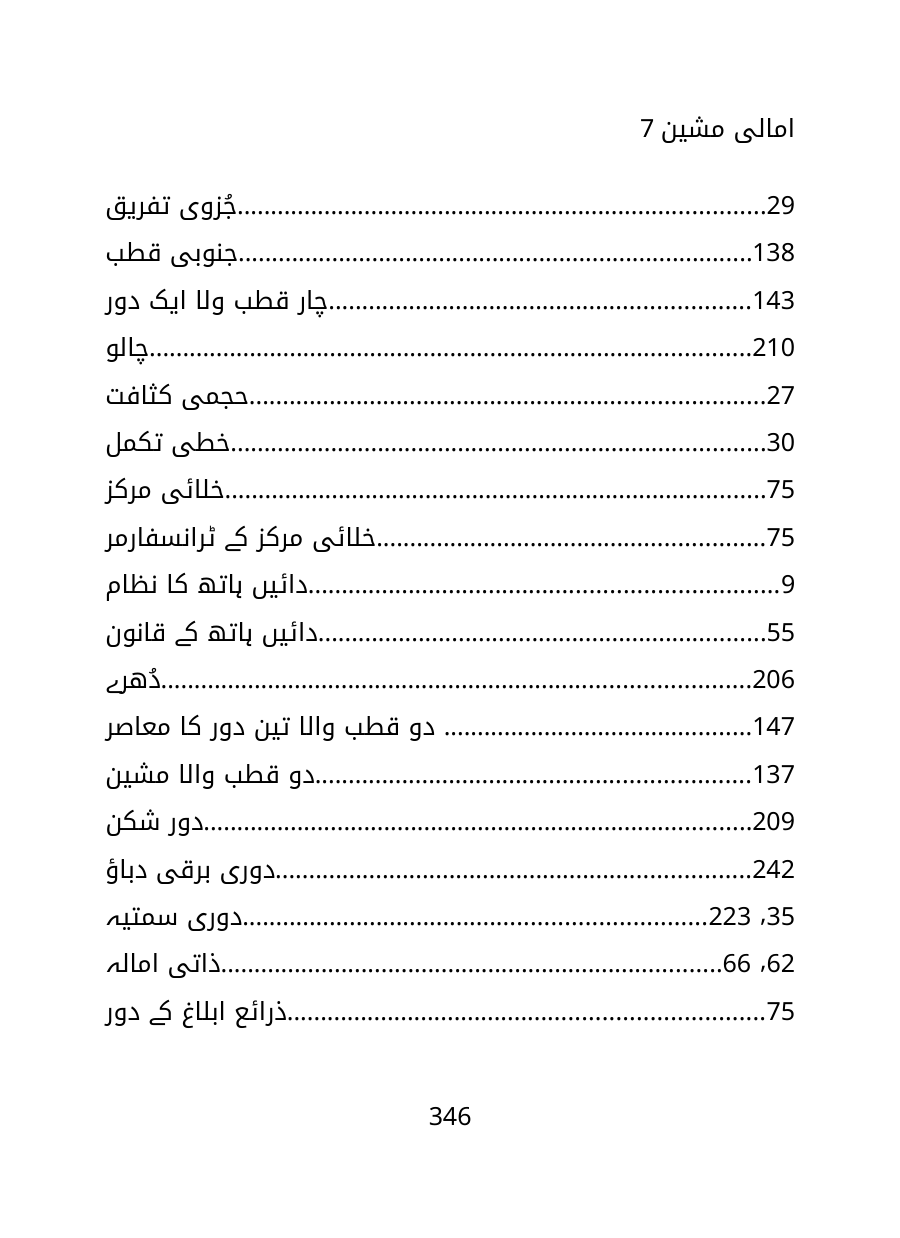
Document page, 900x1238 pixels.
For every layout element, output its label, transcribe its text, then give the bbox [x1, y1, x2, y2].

text جُزوی تفریق 29 [105, 182, 795, 230]
text دو قطب والا تین دور کا معاصر 147 [105, 704, 795, 751]
text جنوبی قطب 138 [105, 230, 795, 277]
text دُھرے 206 [105, 656, 795, 704]
text ذاتی امالہ 62, 66 [105, 941, 795, 988]
text دو قطب والا مشین 137 [105, 751, 795, 798]
text خطی تکمل 30 [105, 419, 795, 467]
text دور شکن 209 [105, 798, 795, 846]
text حجمی کثافت 27 [105, 372, 795, 419]
text چالو 210 [105, 324, 795, 372]
text ذرائع ابلاغ کے دور 75 [105, 988, 795, 1036]
text دائیں ہاتھ کا نظام 9 [105, 562, 795, 609]
text دوری برقی دباؤ 242 [105, 846, 795, 893]
text خلائی مرکز 75 [105, 467, 795, 514]
text چار قطب ولا ایک دور 143 [105, 277, 795, 324]
text خلائی مرکز کے ٹرانسفارمر 75 [105, 514, 795, 562]
text دوری سمتیہ 35, 223 [105, 893, 795, 941]
text دائیں ہاتھ کے قانون 55 [105, 609, 795, 656]
